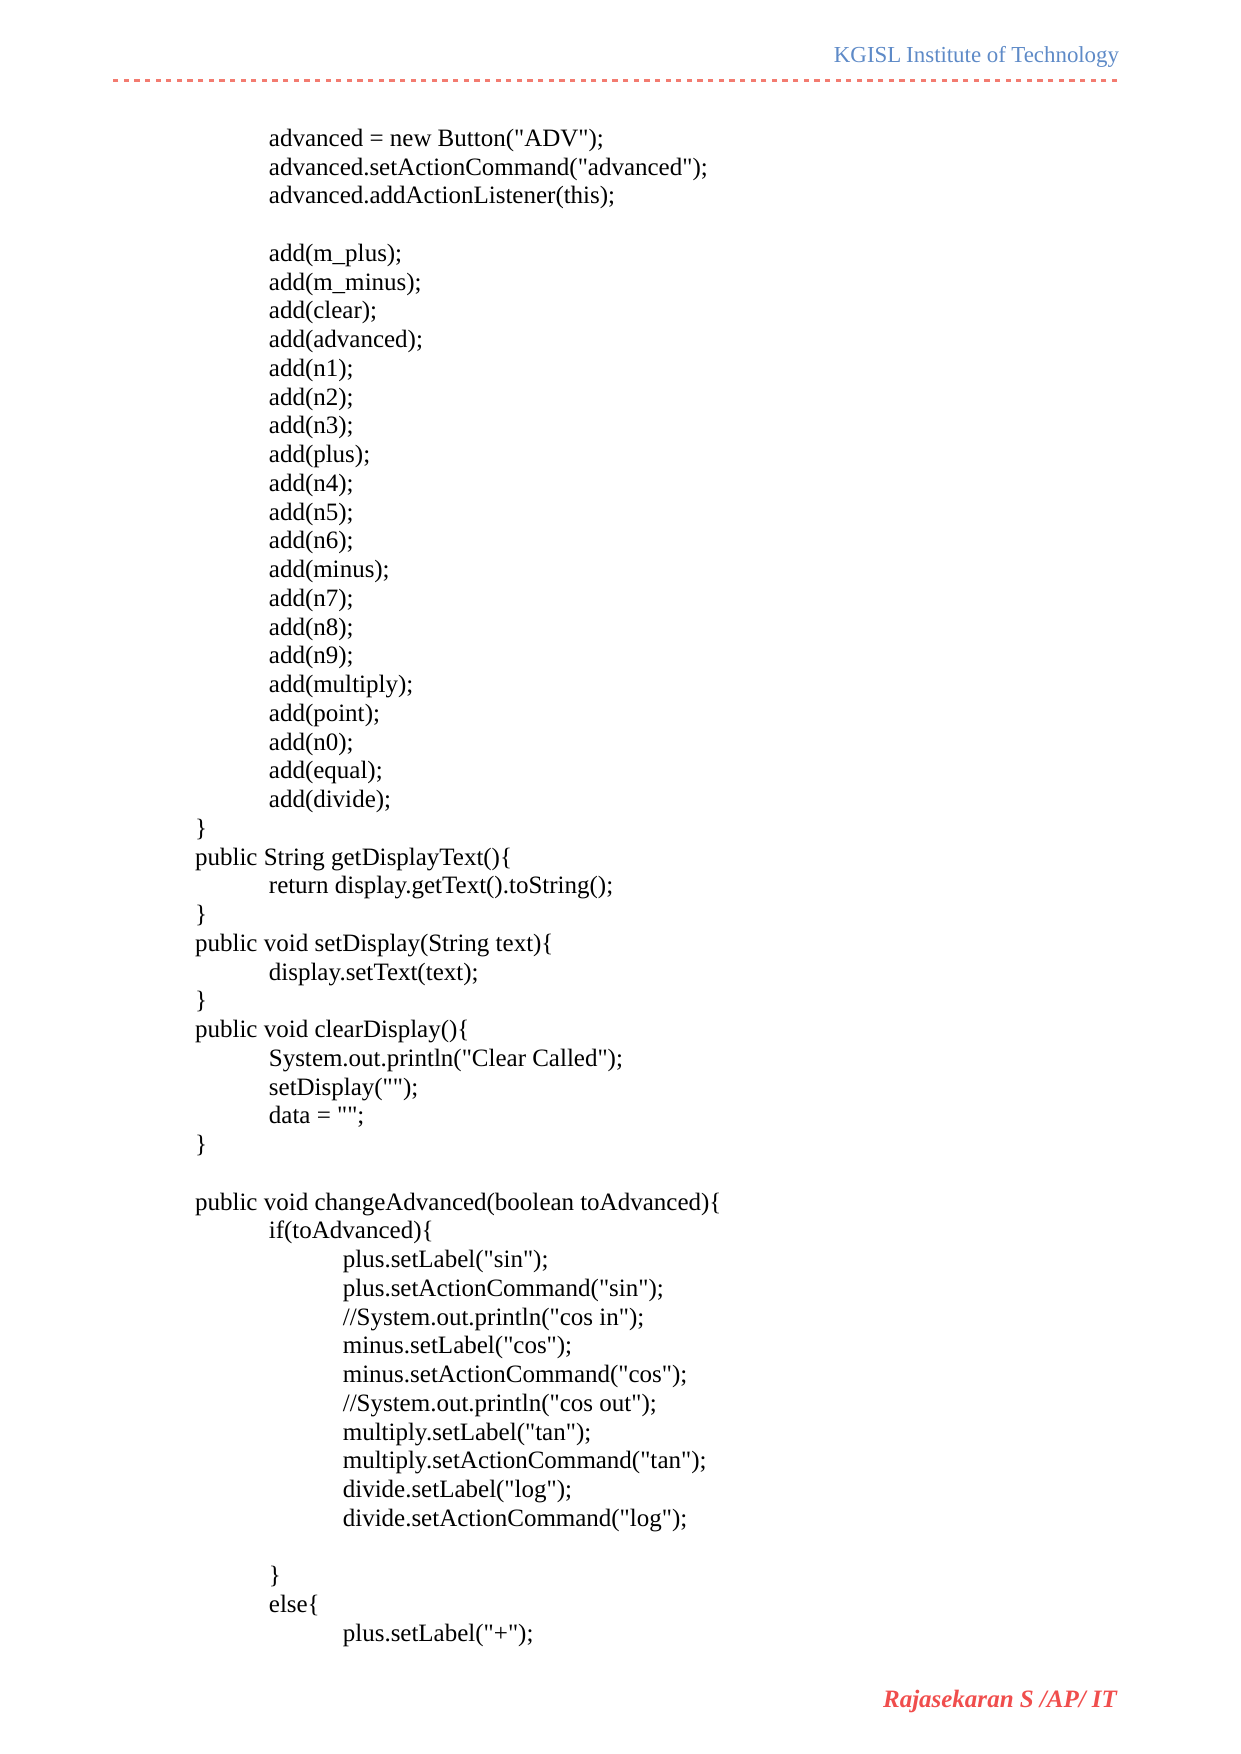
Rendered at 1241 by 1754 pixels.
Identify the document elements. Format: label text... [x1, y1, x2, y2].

text add(n8); [121, 612, 1119, 640]
text plus.setLabel("sin"); [121, 1244, 1119, 1273]
text minus.setLabel("cos"); [121, 1330, 1119, 1359]
text add(n1); [121, 353, 1119, 382]
text public String getDisplayText(){ [121, 842, 1119, 870]
text add(advanced); [121, 324, 1119, 353]
text add(n9); [121, 640, 1119, 669]
text } [121, 899, 1119, 928]
text //System.out.println("cos in"); [121, 1302, 1119, 1330]
text add(n6); [121, 525, 1119, 554]
text add(n7); [121, 583, 1119, 612]
text add(n3); [121, 410, 1119, 439]
text multiply.setActionCommand("tan"); [121, 1445, 1119, 1474]
text } [121, 985, 1119, 1014]
text add(divide); [121, 784, 1119, 813]
text multiply.setLabel("tan"); [121, 1417, 1119, 1445]
text } [121, 1560, 1119, 1589]
text divide.setLabel("log"); [121, 1474, 1119, 1503]
text add(point); [121, 698, 1119, 727]
text //System.out.println("cos out"); [121, 1388, 1119, 1417]
text add(m_minus); [121, 267, 1119, 295]
text minus.setActionCommand("cos"); [121, 1359, 1119, 1388]
text add(minus); [121, 554, 1119, 583]
text return display.getText().toString(); [121, 870, 1119, 899]
text plus.setLabel("+"); [121, 1618, 1119, 1647]
text display.setText(text); [121, 957, 1119, 985]
text add(equal); [121, 755, 1119, 784]
text add(multiply); [121, 669, 1119, 698]
text add(n5); [121, 497, 1119, 525]
text if(toAdvanced){ [121, 1215, 1119, 1244]
text add(n2); [121, 382, 1119, 410]
text add(clear); [121, 295, 1119, 324]
text advanced = new Button("ADV"); [121, 123, 1119, 152]
text } [121, 813, 1119, 842]
text } [121, 1129, 1119, 1158]
text else{ [121, 1589, 1119, 1618]
text add(plus); [121, 439, 1119, 468]
text advanced.addActionListener(this); [121, 180, 1119, 209]
text System.out.println("Clear Called"); [121, 1043, 1119, 1072]
text plus.setActionCommand("sin"); [121, 1273, 1119, 1302]
text public void changeAdvanced(boolean toAdvanced){ [121, 1187, 1119, 1215]
text advanced.setActionCommand("advanced"); [121, 152, 1119, 180]
text public void setDisplay(String text){ [121, 928, 1119, 957]
text add(n0); [121, 727, 1119, 755]
text add(m_plus); [121, 238, 1119, 267]
text public void clearDisplay(){ [121, 1014, 1119, 1043]
text add(n4); [121, 468, 1119, 497]
text setDisplay(""); [121, 1072, 1119, 1100]
text divide.setActionCommand("log"); [121, 1503, 1119, 1532]
text data = ""; [121, 1100, 1119, 1129]
